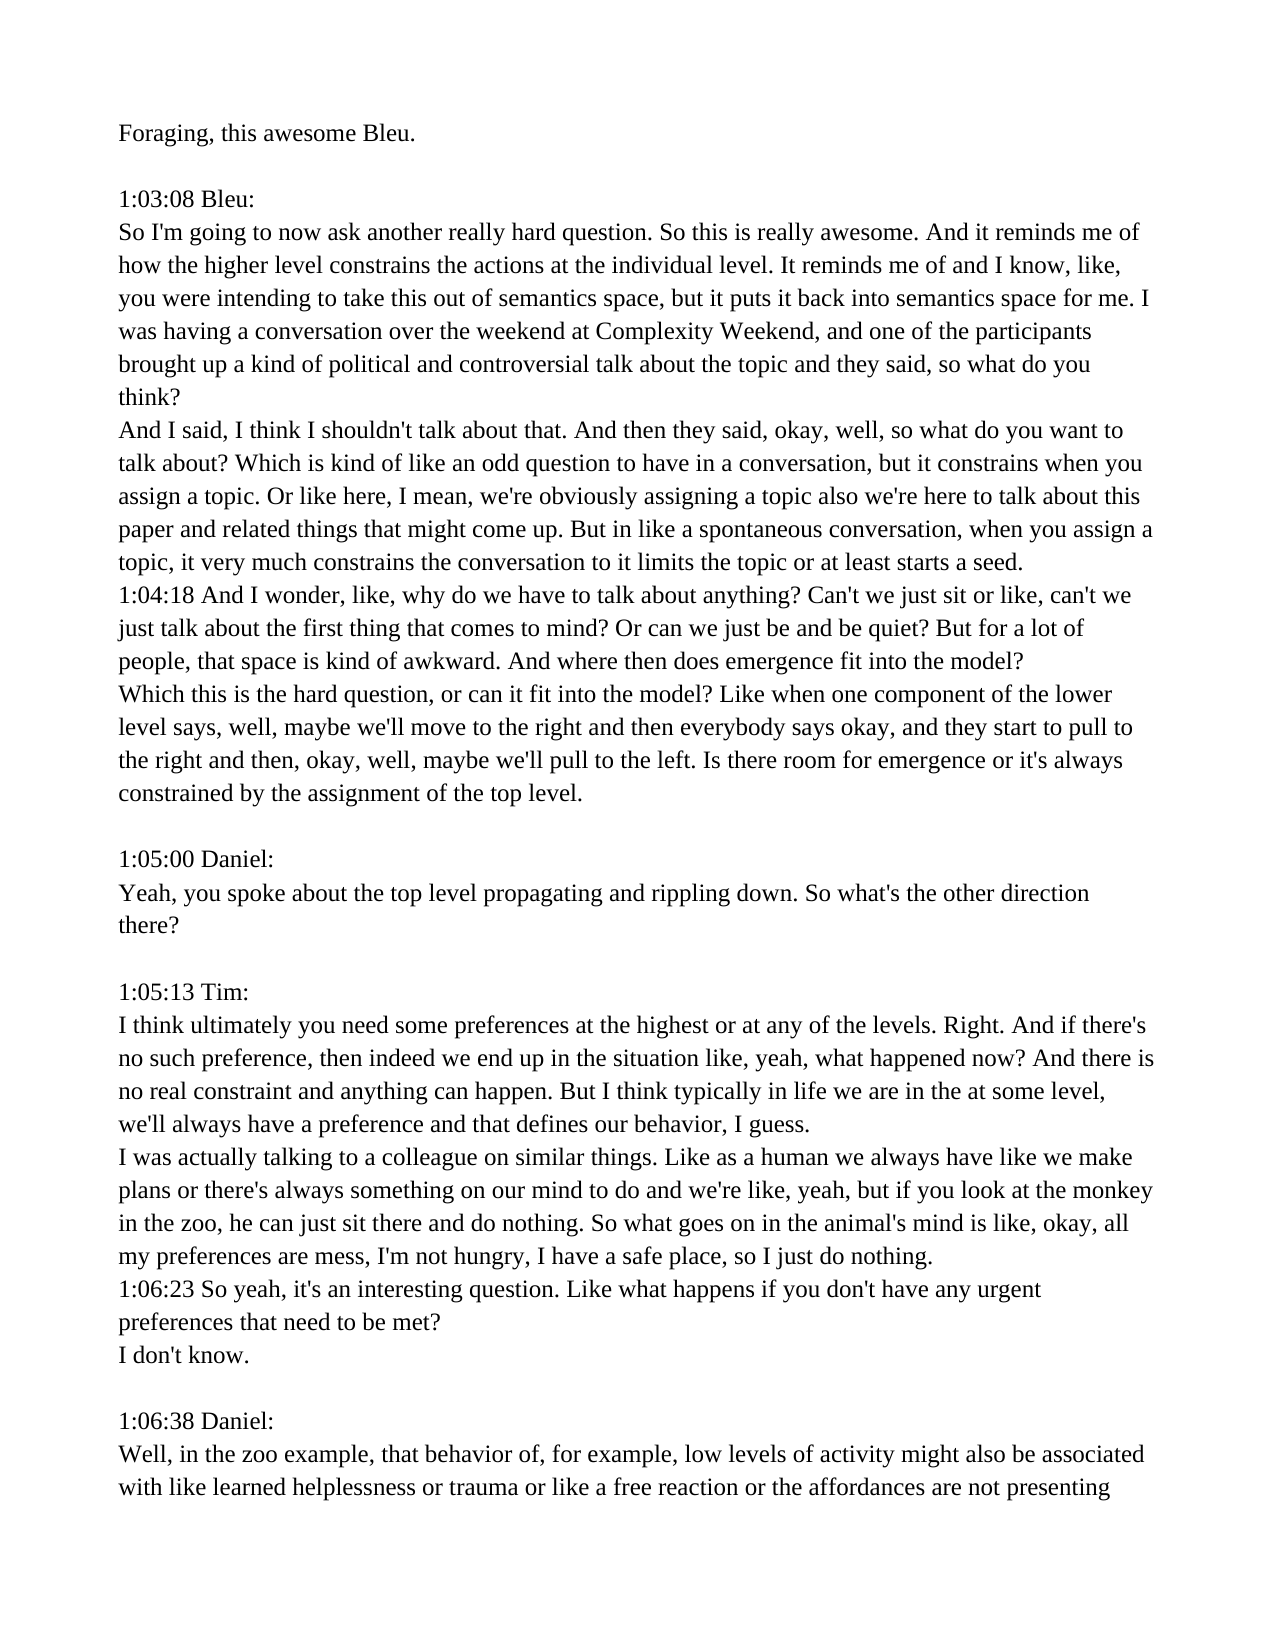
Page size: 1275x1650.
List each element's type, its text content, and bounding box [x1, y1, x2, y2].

text Well, in the zoo example, that behavior of, for example, low levels of activity might also be associated with like learned helplessness or trauma or like a free reaction or the affordances are not presenting [118, 1439, 1157, 1501]
text Yeah, you spoke about the top level propagating and rippling down. So what's the other direction there? [118, 878, 1157, 939]
text So I'm going to now ask another really hard question. So this is really awesome. And it reminds me of how the higher level constrains the actions at the individual level. It reminds me of and I know, like, you were intending to take this out of semantics space, but it puts it back into semantics space for me. I was having a conversation over the weekend at Complexity Weekend, and one of the participants brought up a kind of political and controversial talk about the topic and they said, so what do you think? [118, 217, 1157, 411]
text And I said, I think I shouldn't talk about that. And then they said, okay, well, so what do you want to talk about? Which is kind of like an odd question to have in a conversation, but it constrains when you assign a topic. Or like here, I mean, we're obviously assigning a topic also we're here to talk about this paper and related things that might come up. But in like a spontaneous conversation, when you assign a topic, it very much constrains the conversation to it limits the topic or at least starts a seed. [118, 415, 1157, 576]
text I don't know. [118, 1340, 1157, 1369]
text I was actually talking to a colleague on similar things. Like as a human we always have like we make plans or there's always something on our mind to do and we're like, yeah, but if you look at the monkey in the zoo, he can just sit there and do nothing. So what goes on in the animal's mind is like, okay, all my preferences are mess, I'm not hungry, I have a safe place, so I just do nothing. [118, 1142, 1157, 1269]
text I think ultimately you need some preferences at the highest or at any of the levels. Right. And if there's no such preference, then indeed we end up in the situation like, yeah, what happened now? And there is no real constraint and anything can happen. But I think typically in life we are in the at some level, we'll always have a preference and that defines our behavior, I guess. [118, 1010, 1157, 1137]
text 1:03:08 Bleu: [118, 184, 1157, 213]
text 1:05:00 Daniel: [118, 844, 1157, 873]
text Foraging, this awesome Bleu. [118, 118, 1157, 147]
text 1:06:38 Daniel: [118, 1406, 1157, 1435]
text 1:05:13 Tim: [118, 977, 1157, 1005]
text 1:04:18 And I wonder, like, why do we have to talk about anything? Can't we just sit or like, can't we just talk about the first thing that comes to mind? Or can we just be and be quiet? But for a lot of people, that space is kind of awkward. And where then does emergence fit into the model? [118, 580, 1157, 675]
text 1:06:23 So yeah, it's an interesting question. Like what happens if you don't have any urgent preferences that need to be met? [118, 1274, 1157, 1336]
text Which this is the hard question, or can it fit into the model? Like when one component of the lower level says, well, maybe we'll move to the right and then everybody says okay, and they start to pull to the right and then, okay, well, maybe we'll pull to the left. Is there room for emergence or it's always constrained by the assignment of the top level. [118, 679, 1157, 807]
